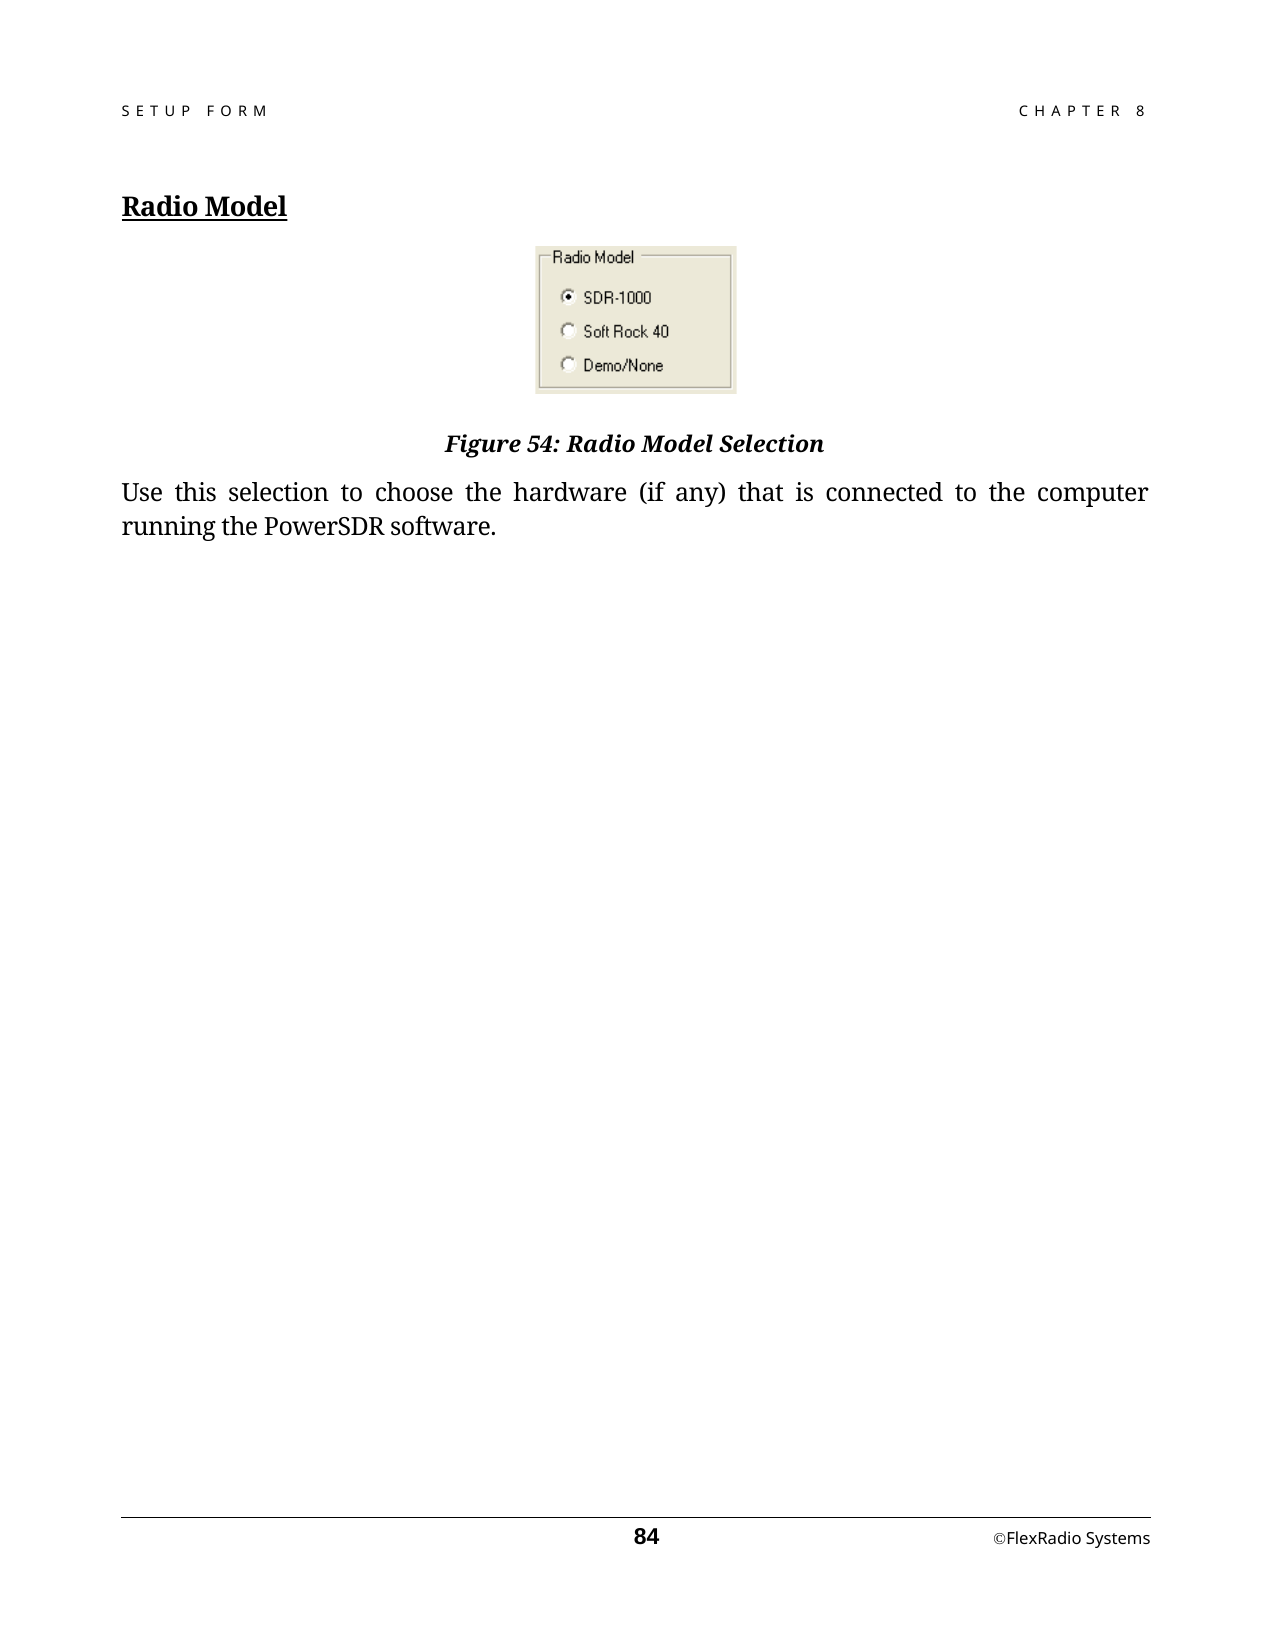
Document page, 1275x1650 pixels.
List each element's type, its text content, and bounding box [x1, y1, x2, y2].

text Use this selection to choose the hardware (if any) that is connected to the computer running the PowerSDR software. [121, 474, 1151, 542]
text Figure 54: Radio Model Selection [121, 427, 1151, 459]
picture [535, 246, 737, 394]
subtitle Radio Model [121, 187, 1151, 224]
